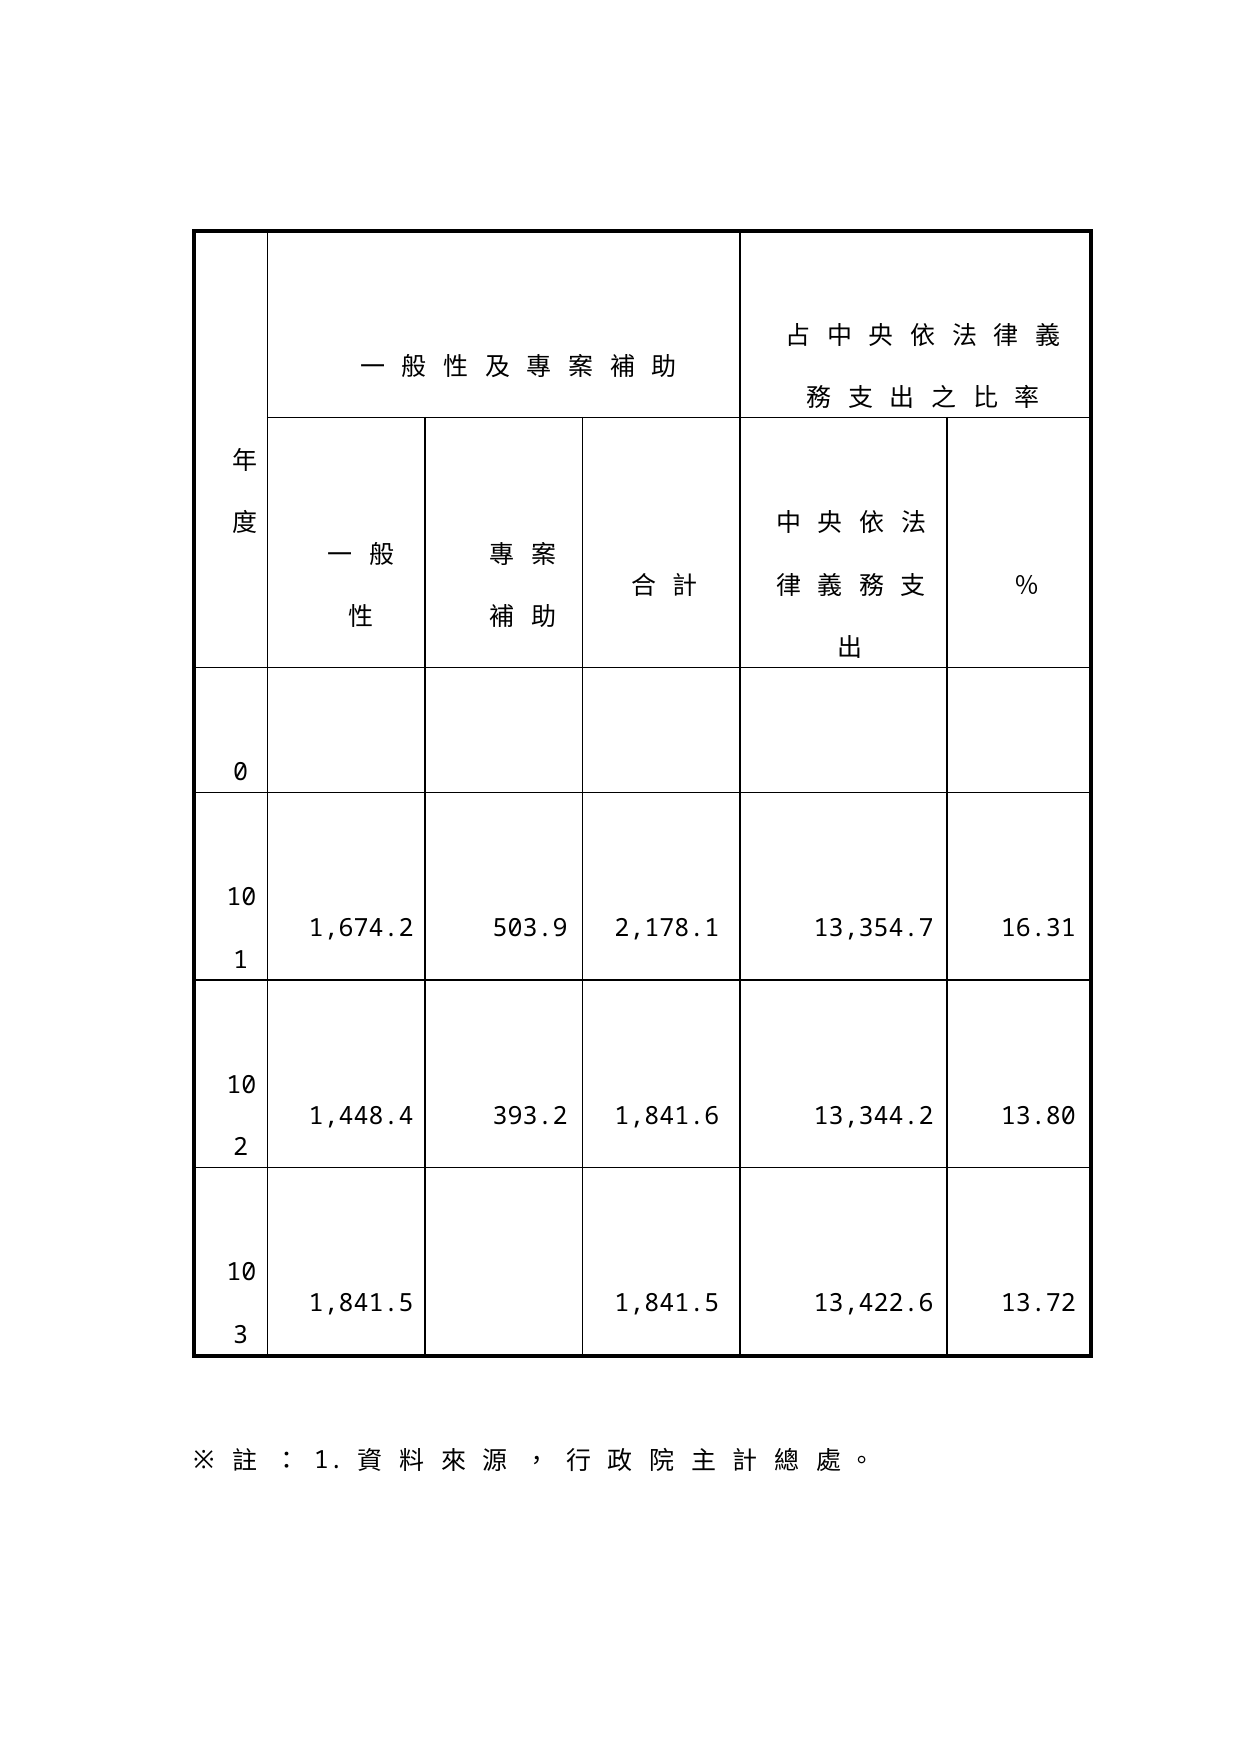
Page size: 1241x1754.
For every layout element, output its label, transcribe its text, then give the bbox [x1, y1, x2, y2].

text ※註：1.資料來源，行政院主計總處。 [183, 1417, 1058, 1479]
table_cell [583, 668, 739, 792]
table_cell 專案補助 [426, 418, 582, 667]
table_cell 393.2 [426, 981, 582, 1167]
table_cell 1,841.5 [268, 1168, 424, 1354]
table_cell 中央依法律義務支出 [741, 418, 946, 667]
table_cell 101 [196, 793, 267, 979]
table_cell 103 [196, 1168, 267, 1354]
table_cell 16.31 [948, 793, 1089, 979]
table_cell 13,354.7 [741, 793, 946, 979]
table_cell 1,674.2 [268, 793, 424, 979]
table_cell 503.9 [426, 793, 582, 979]
table_cell [948, 668, 1089, 792]
table_cell 13.72 [948, 1168, 1089, 1354]
table_cell 合計 [583, 418, 739, 667]
table_cell 13,422.6 [741, 1168, 946, 1354]
table_header 占中央依法律義務支出之比率 [741, 233, 1089, 417]
table_cell 13,344.2 [741, 981, 946, 1167]
table_cell 0 [196, 668, 267, 792]
table_header 年度 [196, 233, 267, 667]
table_cell 1,841.6 [583, 981, 739, 1167]
table_cell [741, 668, 946, 792]
table_cell 13.80 [948, 981, 1089, 1167]
table_cell 2,178.1 [583, 793, 739, 979]
table_header 一般性及專案補助 [268, 233, 739, 417]
table_cell ％ [948, 418, 1089, 667]
table_cell [426, 668, 582, 792]
table_cell 102 [196, 981, 267, 1167]
table_cell [426, 1168, 582, 1354]
table_cell 1,448.4 [268, 981, 424, 1167]
table_cell [268, 668, 424, 792]
table_cell 1,841.5 [583, 1168, 739, 1354]
table_cell 一般性 [268, 418, 424, 667]
